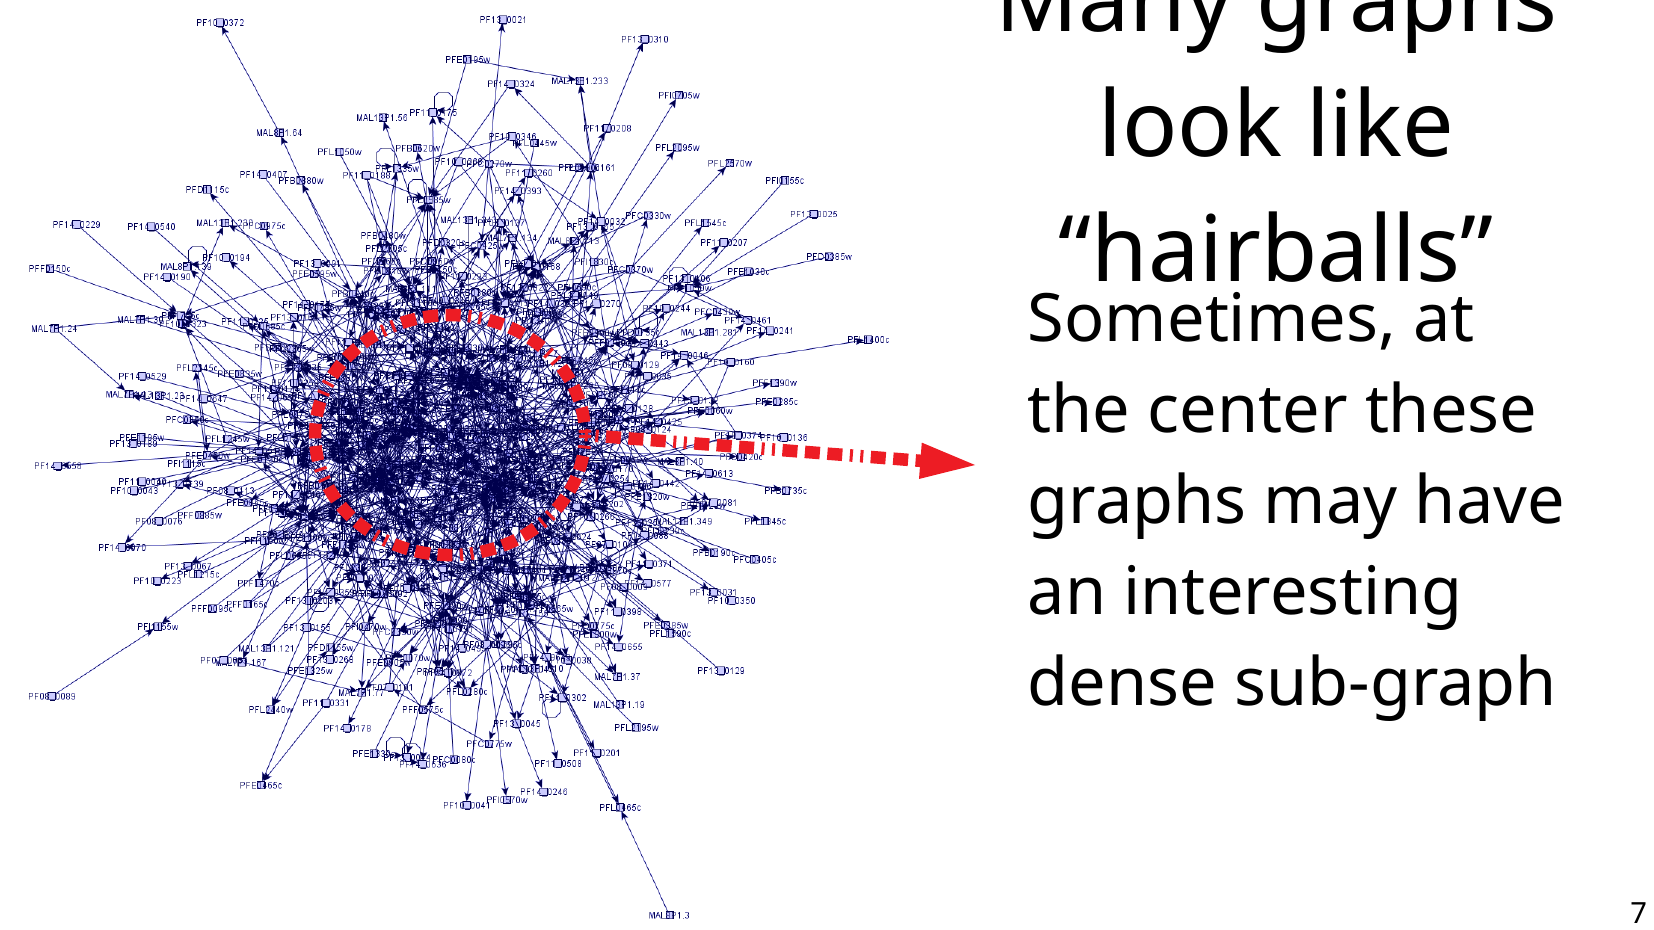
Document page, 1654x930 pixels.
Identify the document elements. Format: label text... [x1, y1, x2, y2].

picture [15, 1, 901, 930]
list Sometimes, at the center these graphs may have an interesting dense sub-graph [1027, 270, 1576, 811]
title Many graphs look like “hairballs” [901, 1, 1653, 241]
